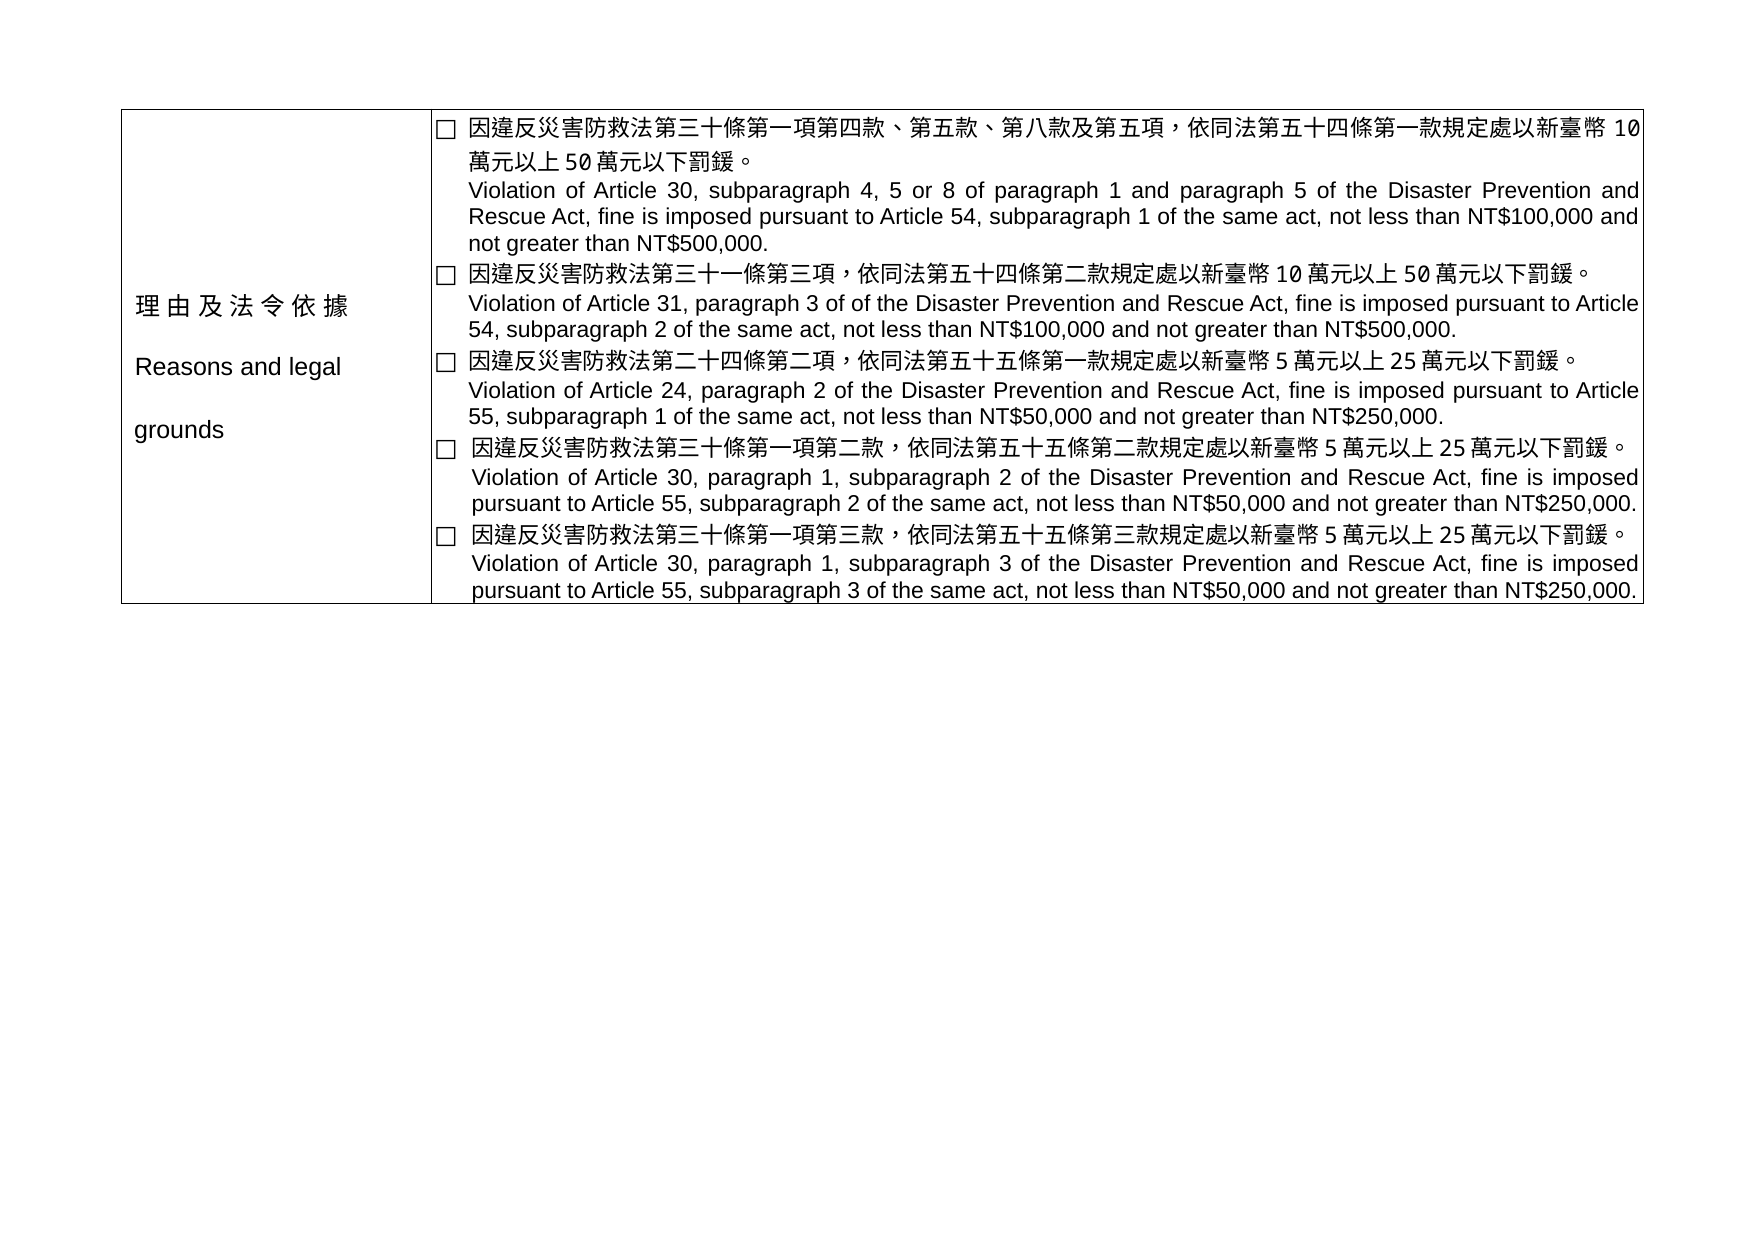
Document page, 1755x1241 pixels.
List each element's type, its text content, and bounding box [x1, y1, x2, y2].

table_cell 因違反災害防救法第三十條第一項第四款、第五款、第八款及第五項，依同法第五十四條第一款規定處以新臺幣10萬元以上50萬元以下罰鍰。 Violation of Article 30, subparagraph 4, 5 or 8 of paragraph 1 and paragraph 5 of the Disaster Prevention and Rescue Act, fine is imposed pursuant to Article 54, subparagraph 1 of the same act, not less than NT$100,000 and not greater than NT$500,000. 因違反災害防救法第三十一條第三項，依同法第五十四條第二款規定處以新臺幣10萬元以上50萬元以下罰鍰。 Violation of Article 31, paragraph 3 of of the Disaster Prevention and Rescue Act, fine is imposed pursuant to Article 54, subparagraph 2 of the same act, not less than NT$100,000 and not greater than NT$500,000. 因違反災害防救法第二十四條第二項，依同法第五十五條第一款規定處以新臺幣5萬元以上25萬元以下罰鍰。 Violation of Article 24, paragraph 2 of the Disaster Prevention and Rescue Act, fine is imposed pursuant to Article 55, subparagraph 1 of the same act, not less than NT$50,000 and not greater than NT$250,000. 因違反災害防救法第三十條第一項第二款，依同法第五十五條第二款規定處以新臺幣5萬元以上25萬元以下罰鍰。 Violation of Article 30, paragraph 1, subparagraph 2 of the Disaster Prevention and Rescue Act, fine is imposed pursuant to Article 55, subparagraph 2 of the same act, not less than NT$50,000 and not greater than NT$250,000. 因違反災害防救法第三十條第一項第三款，依同法第五十五條第三款規定處以新臺幣5萬元以上25萬元以下罰鍰。 Violation of Article 30, paragraph 1, subparagraph 3 of the Disaster Prevention and Rescue Act, fine is imposed pursuant to Article 55, subparagraph 3 of the same act, not less than NT$50,000 and not greater than NT$250,000. [432, 110, 1643, 603]
table_cell 理由及法令依據 Reasons and legal grounds [122, 110, 431, 603]
